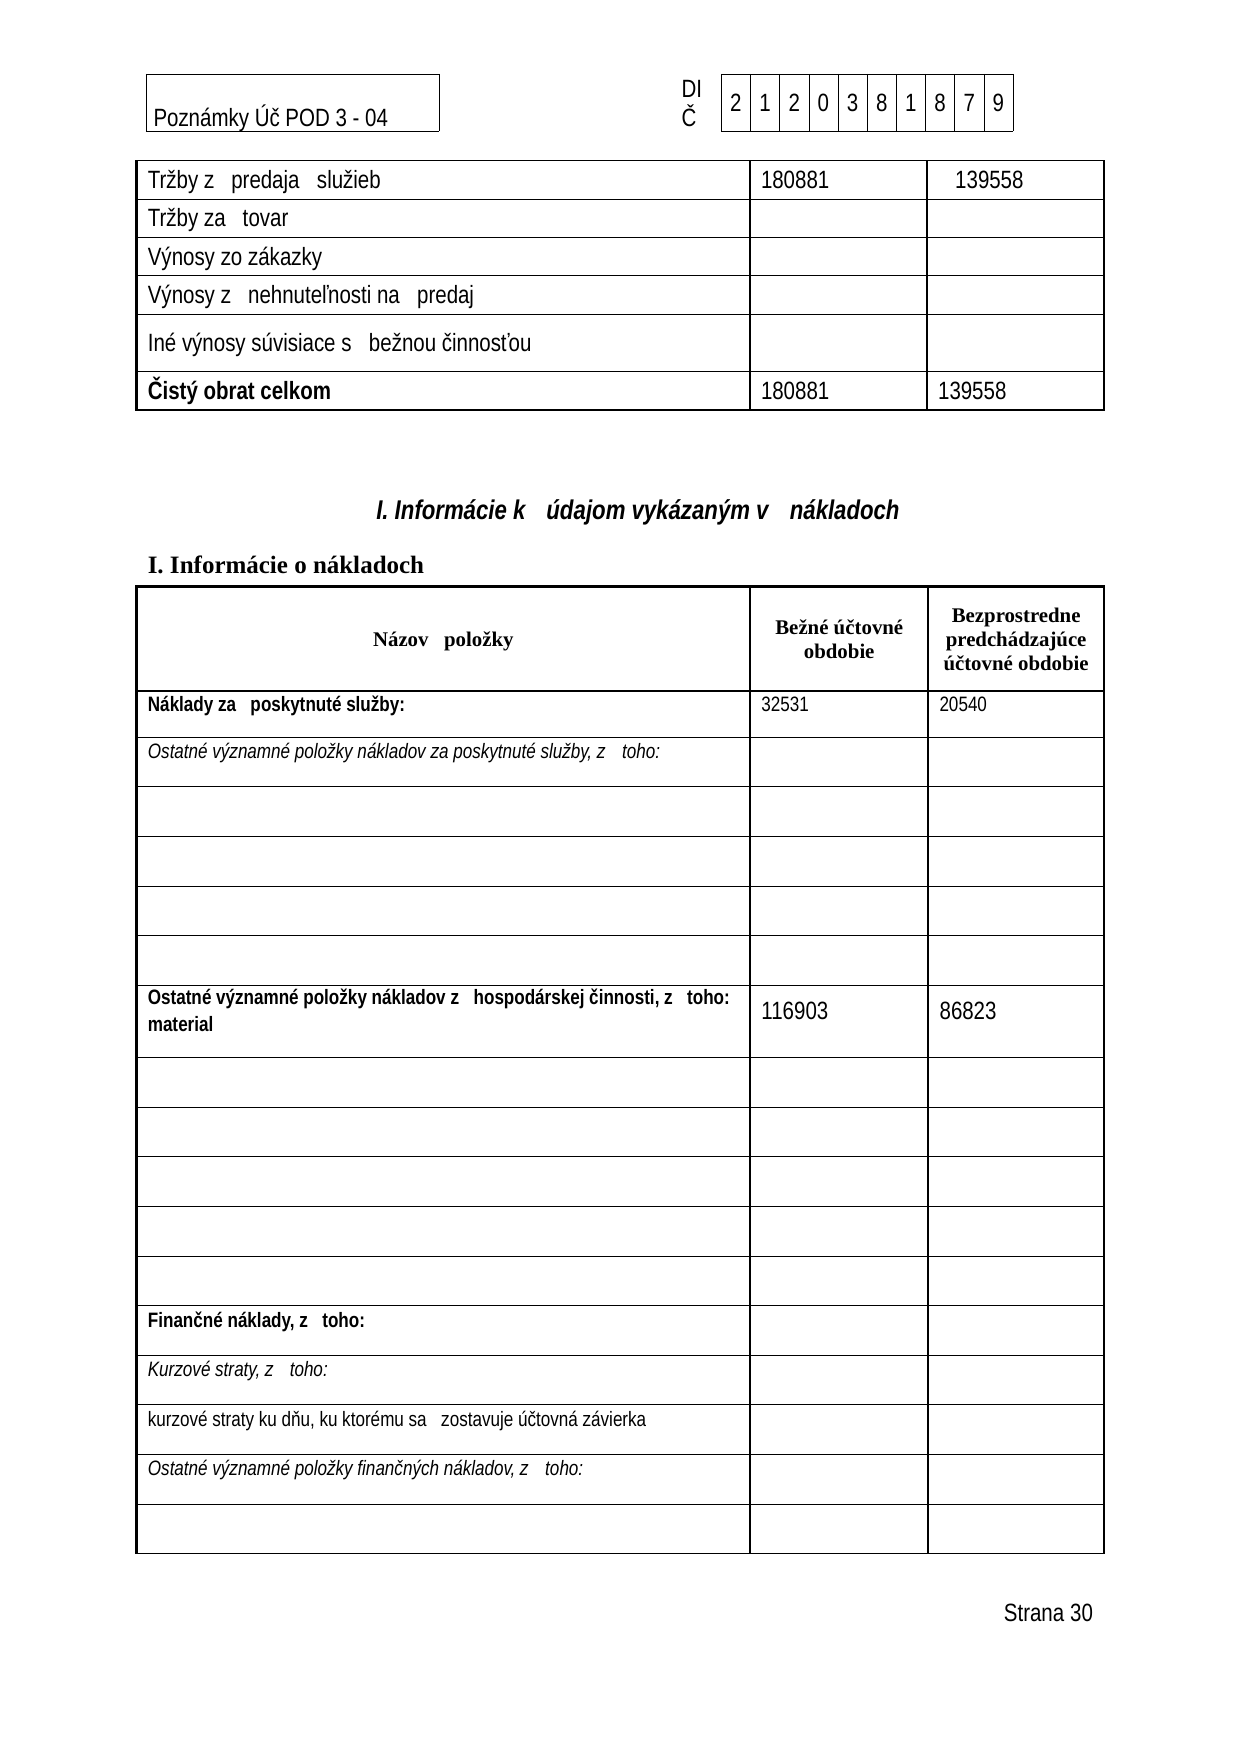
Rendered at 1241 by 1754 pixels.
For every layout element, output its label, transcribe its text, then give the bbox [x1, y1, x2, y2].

table_cell Čistý obrat celkom [138, 372, 749, 409]
table_cell [751, 1455, 927, 1503]
table_cell kurzové straty ku dňu, ku ktorému sa zostavuje účtovná závierka [138, 1405, 749, 1454]
table_cell [751, 276, 926, 314]
table_cell [928, 315, 1103, 371]
table_cell 180881 [751, 372, 926, 409]
table_cell [751, 1207, 927, 1256]
table_cell [138, 1058, 749, 1107]
table_cell [751, 787, 927, 836]
table_cell [751, 1108, 927, 1156]
table_cell 116903 [751, 986, 927, 1057]
table_cell Ostatné významné položky nákladov za poskytnuté služby, z toho: [138, 738, 749, 786]
table_cell [751, 837, 927, 886]
table_cell [751, 887, 927, 935]
table_cell [138, 1257, 749, 1305]
table_cell [929, 1405, 1103, 1454]
table_cell [138, 837, 749, 886]
table_cell Výnosy z nehnuteľnosti na predaj [138, 276, 749, 314]
table_cell [929, 1058, 1103, 1107]
table_cell 139558 [928, 372, 1103, 409]
table_cell [929, 1455, 1103, 1503]
table_cell [751, 238, 926, 275]
table_header Bezprostredne predchádzajúce účtovné obdobie [929, 588, 1103, 690]
table_cell [751, 1505, 927, 1553]
table_cell 86823 [929, 986, 1103, 1057]
table_cell [751, 738, 927, 786]
table_cell 139558 [928, 161, 1103, 198]
table_cell [751, 1405, 927, 1454]
table_cell 180881 [751, 161, 926, 198]
table_cell [928, 200, 1103, 237]
table_cell [138, 1505, 749, 1553]
table_cell Výnosy zo zákazky [138, 238, 749, 275]
table_cell 20540 [929, 692, 1103, 737]
table_cell [929, 936, 1103, 985]
table_cell [928, 238, 1103, 275]
table_cell [751, 1356, 927, 1404]
table_cell [751, 315, 926, 371]
table_cell [929, 1207, 1103, 1256]
table_cell [929, 1157, 1103, 1206]
table_cell Tržby z predaja služieb [138, 161, 749, 198]
table_cell [929, 1257, 1103, 1305]
text I. Informácie o nákladoch [148, 550, 1093, 579]
table_cell [929, 1306, 1103, 1355]
table_cell Ostatné významné položky nákladov z hospodárskej činnosti, z toho: material [138, 986, 749, 1057]
table_cell Tržby za tovar [138, 200, 749, 237]
table_cell [929, 837, 1103, 886]
table_cell 32531 [751, 692, 927, 737]
table_cell [929, 1108, 1103, 1156]
table_cell [751, 1306, 927, 1355]
text I. Informácie k údajom vykázaným v nákladoch [185, 494, 1093, 525]
table_cell [138, 936, 749, 985]
table_cell [138, 1108, 749, 1156]
table_cell [138, 1157, 749, 1206]
table_cell [751, 1257, 927, 1305]
table_cell Finančné náklady, z toho: [138, 1306, 749, 1355]
table_cell Iné výnosy súvisiace s bežnou činnosťou [138, 315, 749, 371]
table_header Bežné účtovné obdobie [751, 588, 927, 690]
table_cell [929, 1356, 1103, 1404]
table_cell [751, 936, 927, 985]
table_cell [929, 738, 1103, 786]
table_cell [138, 1207, 749, 1256]
table_cell [751, 200, 926, 237]
table_cell [929, 787, 1103, 836]
table_cell [138, 787, 749, 836]
table_cell Náklady za poskytnuté služby: [138, 692, 749, 737]
table_cell [929, 887, 1103, 935]
table_cell [751, 1058, 927, 1107]
table_cell Ostatné významné položky finančných nákladov, z toho: [138, 1455, 749, 1503]
table_cell [929, 1505, 1103, 1553]
table_cell [138, 887, 749, 935]
table_header Názov položky [138, 588, 749, 690]
table_cell [751, 1157, 927, 1206]
table_cell Kurzové straty, z toho: [138, 1356, 749, 1404]
table_cell [928, 276, 1103, 314]
